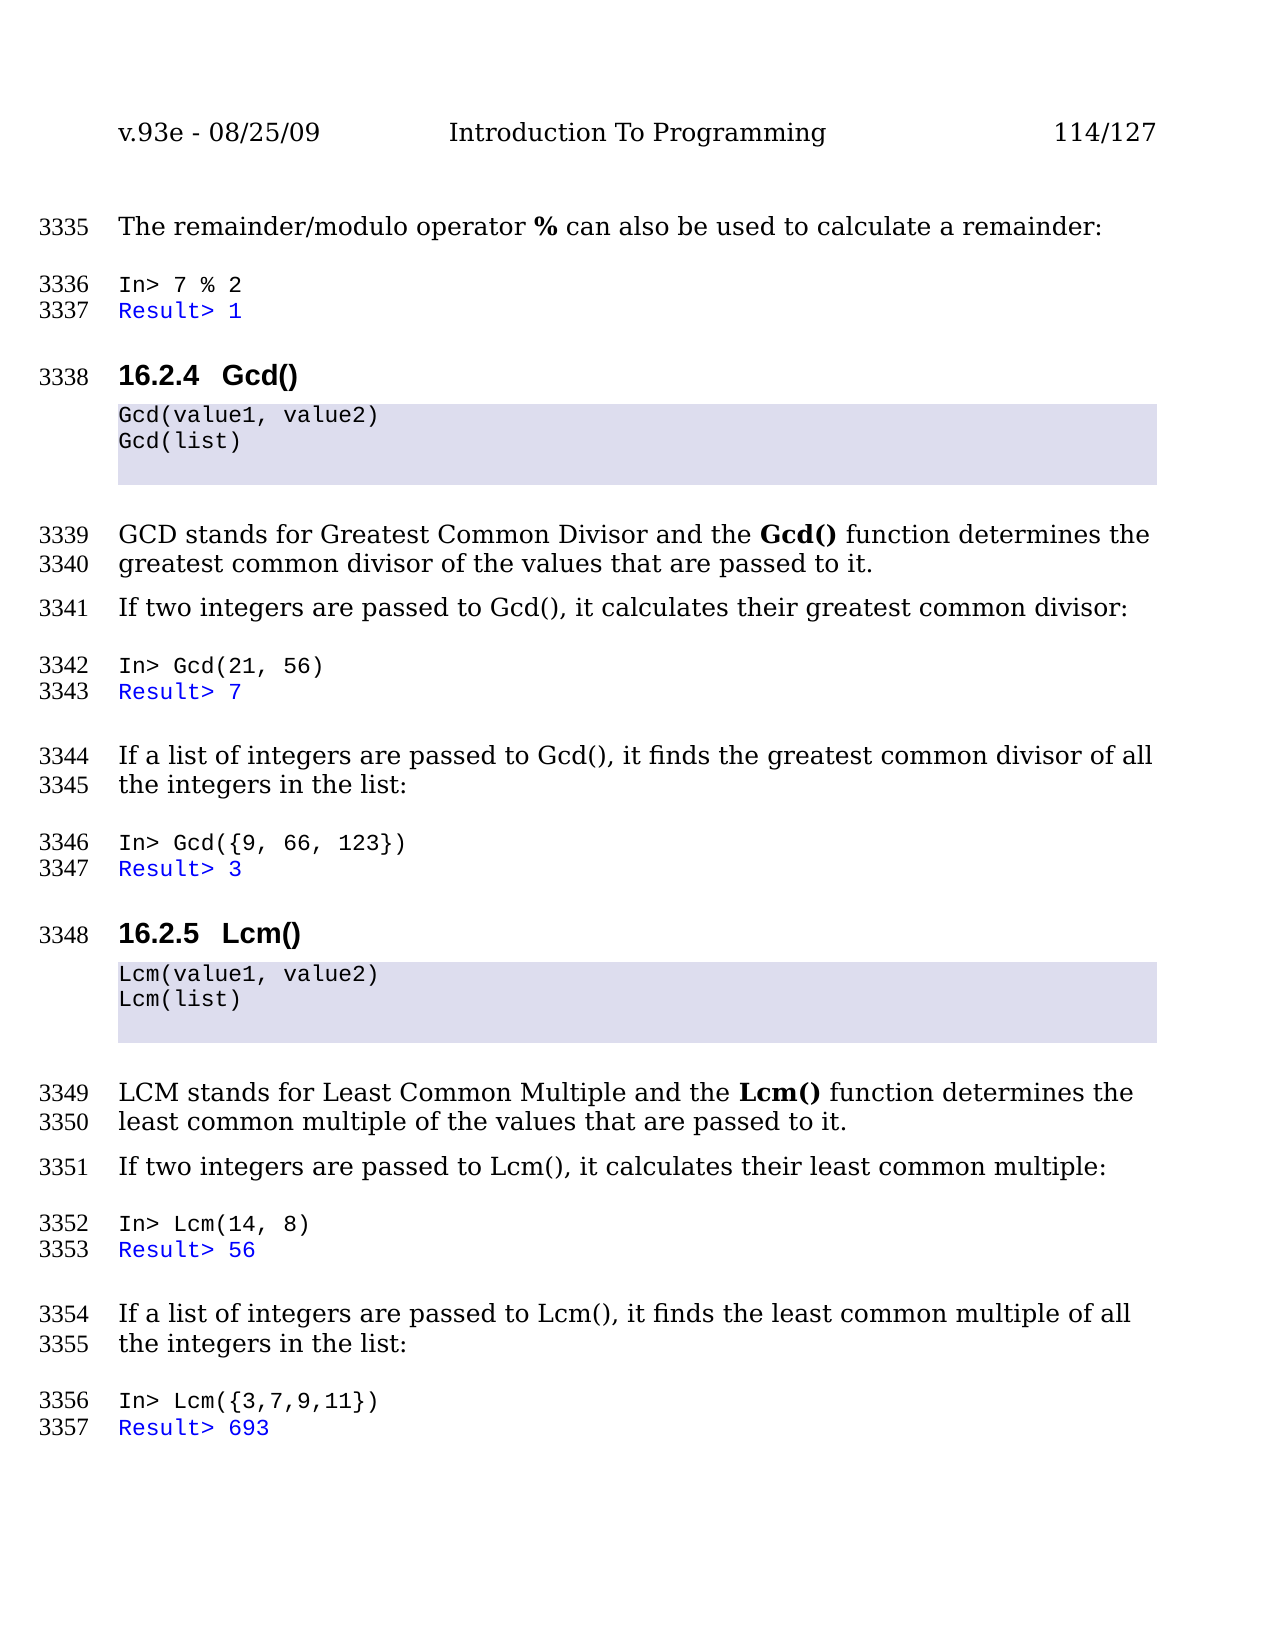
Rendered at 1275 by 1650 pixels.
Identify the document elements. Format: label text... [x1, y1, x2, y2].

text Result> 693 [118, 1416, 1157, 1442]
text In> 7 % 2 [118, 273, 1157, 299]
table_header Lcm(value1, value2) Lcm(list) [118, 962, 1157, 1043]
text Result> 7 [118, 680, 1157, 706]
text If a list of integers are passed to Gcd(), it finds the greatest common divisor of all the integers in the list: [118, 741, 1157, 799]
text If a list of integers are passed to Lcm(), it finds the least common multiple of all the integers in the list: [118, 1299, 1157, 1358]
text In> Lcm(14, 8) [118, 1213, 1157, 1239]
text If two integers are passed to Lcm(), it calculates their least common multiple: [118, 1152, 1157, 1181]
text LCM stands for Least Common Multiple and the Lcm() function determines the least common multiple of the values that are passed to it. [118, 1078, 1157, 1137]
text In> Gcd({9, 66, 123}) [118, 831, 1157, 857]
subtitle Gcd() [118, 358, 1157, 391]
text Result> 56 [118, 1239, 1157, 1265]
text The remainder/modulo operator % can also be used to calculate a remainder: [118, 212, 1157, 241]
text Result> 3 [118, 857, 1157, 883]
text If two integers are passed to Gcd(), it calculates their greatest common divisor: [118, 593, 1157, 622]
subtitle Lcm() [118, 916, 1157, 950]
text In> Gcd(21, 56) [118, 654, 1157, 680]
text Result> 1 [118, 299, 1157, 325]
table_header Gcd(value1, value2) Gcd(list) [118, 404, 1157, 485]
text GCD stands for Greatest Common Divisor and the Gcd() function determines the greatest common divisor of the values that are passed to it. [118, 520, 1157, 578]
text In> Lcm({3,7,9,11}) [118, 1390, 1157, 1416]
